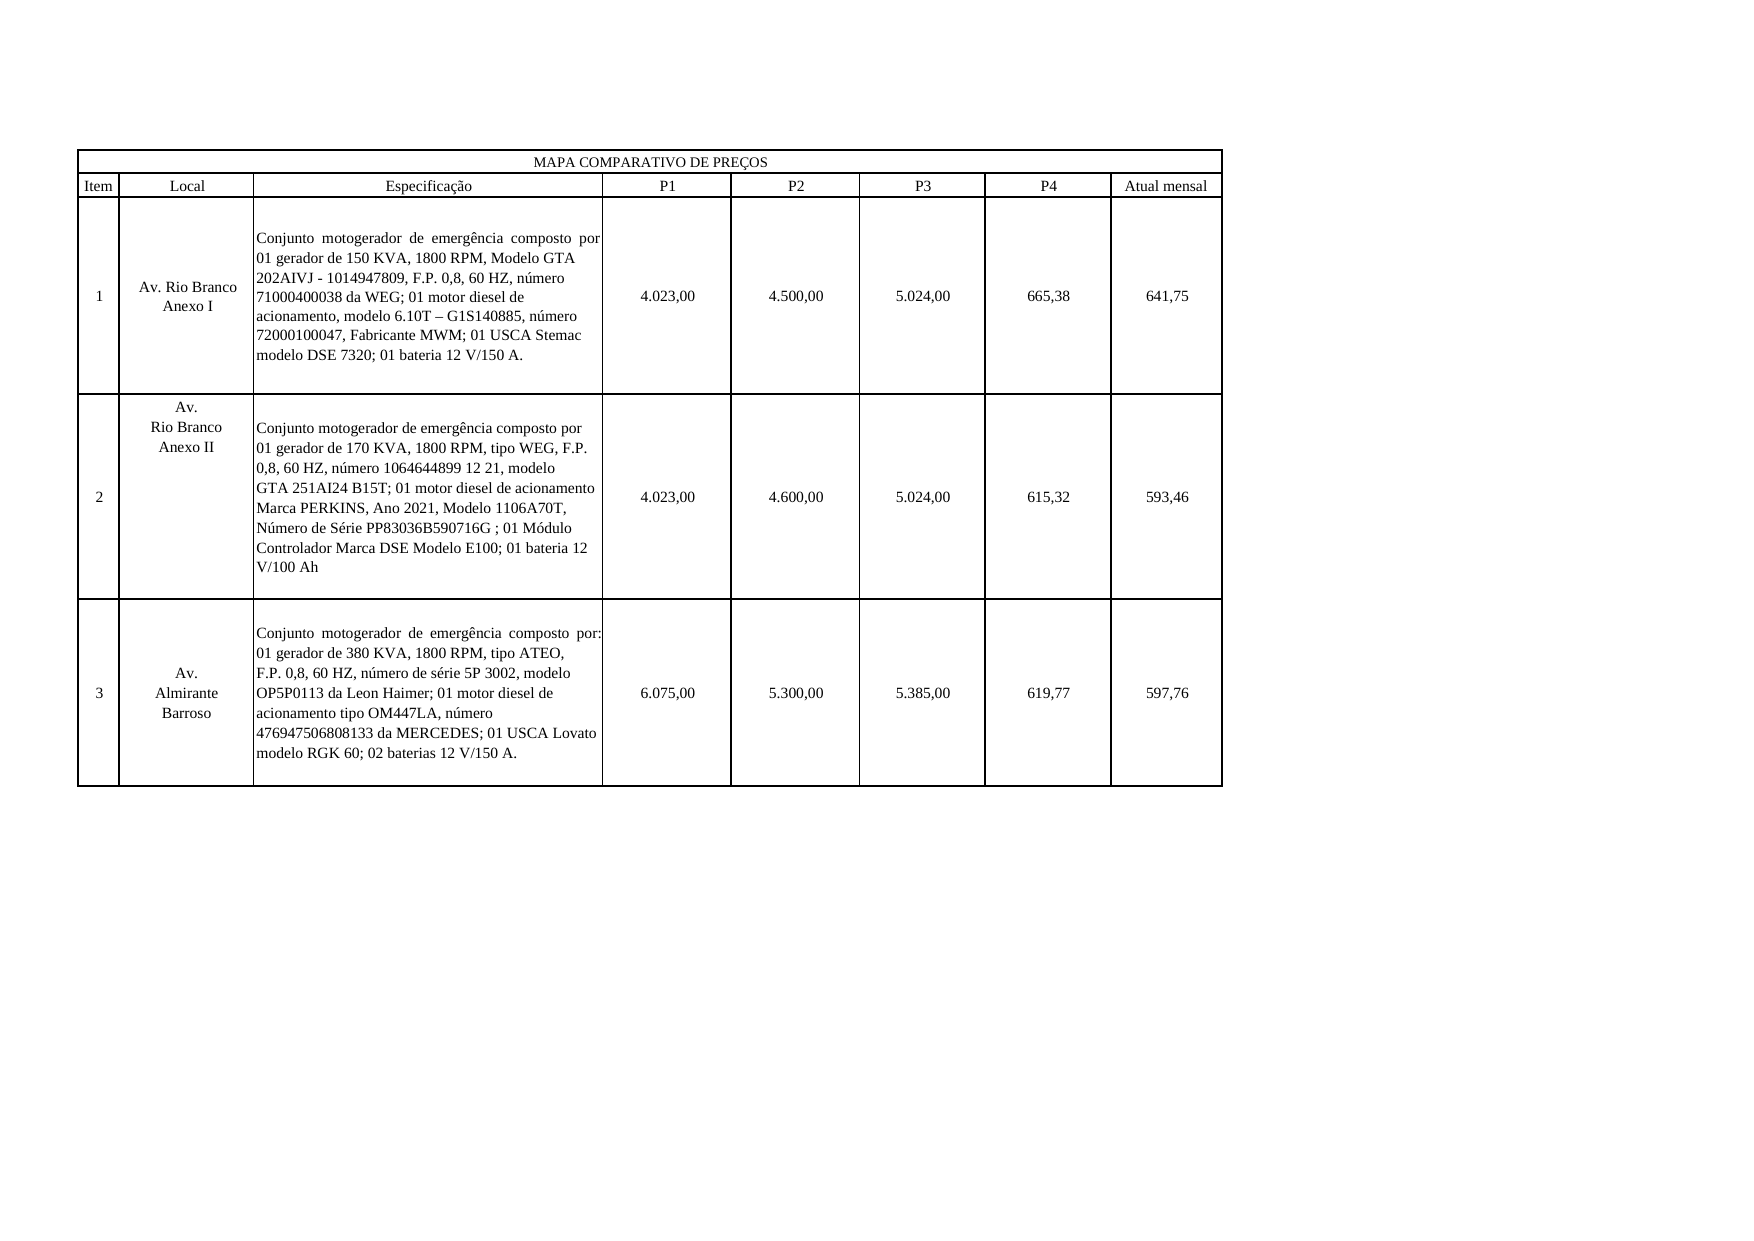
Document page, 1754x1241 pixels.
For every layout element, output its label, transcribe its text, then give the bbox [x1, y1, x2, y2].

table_cell 2 [79, 395, 118, 598]
table_cell P2 [732, 174, 859, 196]
table_cell P4 [986, 174, 1110, 196]
table_cell Conjunto motogerador de emergência composto por 01 gerador de 150 KVA, 1800 RPM, Modelo GTA 202AIVJ - 1014947809, F.P. 0,8, 60 HZ, número 71000400038 da WEG; 01 motor diesel de acionamento, modelo 6.10T – G1S140885, número 72000100047, Fabricante MWM; 01 USCA Stemac modelo DSE 7320; 01 bateria 12 V/150 A. [254, 198, 602, 393]
table_cell Av. Rio Branco Anexo I [120, 198, 253, 393]
table_cell Av. Rio Branco Anexo II [120, 395, 253, 598]
table_cell 4.500,00 [732, 198, 859, 393]
table_cell 4.023,00 [603, 198, 730, 393]
table_cell 1 [79, 198, 118, 393]
table_cell Av. Almirante Barroso [120, 600, 253, 785]
table_cell 5.024,00 [860, 395, 984, 598]
table_cell 4.023,00 [603, 395, 730, 598]
table_cell Item [79, 174, 118, 196]
table_cell P3 [860, 174, 984, 196]
table_cell Conjunto motogerador de emergência composto por 01 gerador de 170 KVA, 1800 RPM, tipo WEG, F.P. 0,8, 60 HZ, número 1064644899 12 21, modelo GTA 251AI24 B15T; 01 motor diesel de acionamento Marca PERKINS, Ano 2021, Modelo 1106A70T, Número de Série PP83036B590716G ; 01 Módulo Controlador Marca DSE Modelo E100; 01 bateria 12 V/100 Ah [254, 395, 602, 598]
table_cell 5.385,00 [860, 600, 984, 785]
table_header MAPA COMPARATIVO DE PREÇOS [79, 151, 1221, 172]
table_cell 597,76 [1112, 600, 1221, 785]
table_cell 665,38 [986, 198, 1110, 393]
table_cell 4.600,00 [732, 395, 859, 598]
table_cell 593,46 [1112, 395, 1221, 598]
table_cell 619,77 [986, 600, 1110, 785]
table_cell Local [120, 174, 253, 196]
table_cell Conjunto motogerador de emergência composto por: 01 gerador de 380 KVA, 1800 RPM, tipo ATEO, F.P. 0,8, 60 HZ, número de série 5P 3002, modelo OP5P0113 da Leon Haimer; 01 motor diesel de acionamento tipo OM447LA, número 476947506808133 da MERCEDES; 01 USCA Lovato modelo RGK 60; 02 baterias 12 V/150 A. [254, 600, 602, 785]
table_cell 6.075,00 [603, 600, 730, 785]
table_cell Atual mensal [1112, 174, 1221, 196]
table_cell 615,32 [986, 395, 1110, 598]
table_cell 5.300,00 [732, 600, 859, 785]
table_cell 3 [79, 600, 118, 785]
table_cell Especificação [254, 174, 602, 196]
table_cell 641,75 [1112, 198, 1221, 393]
table_cell P1 [603, 174, 730, 196]
table_cell 5.024,00 [860, 198, 984, 393]
